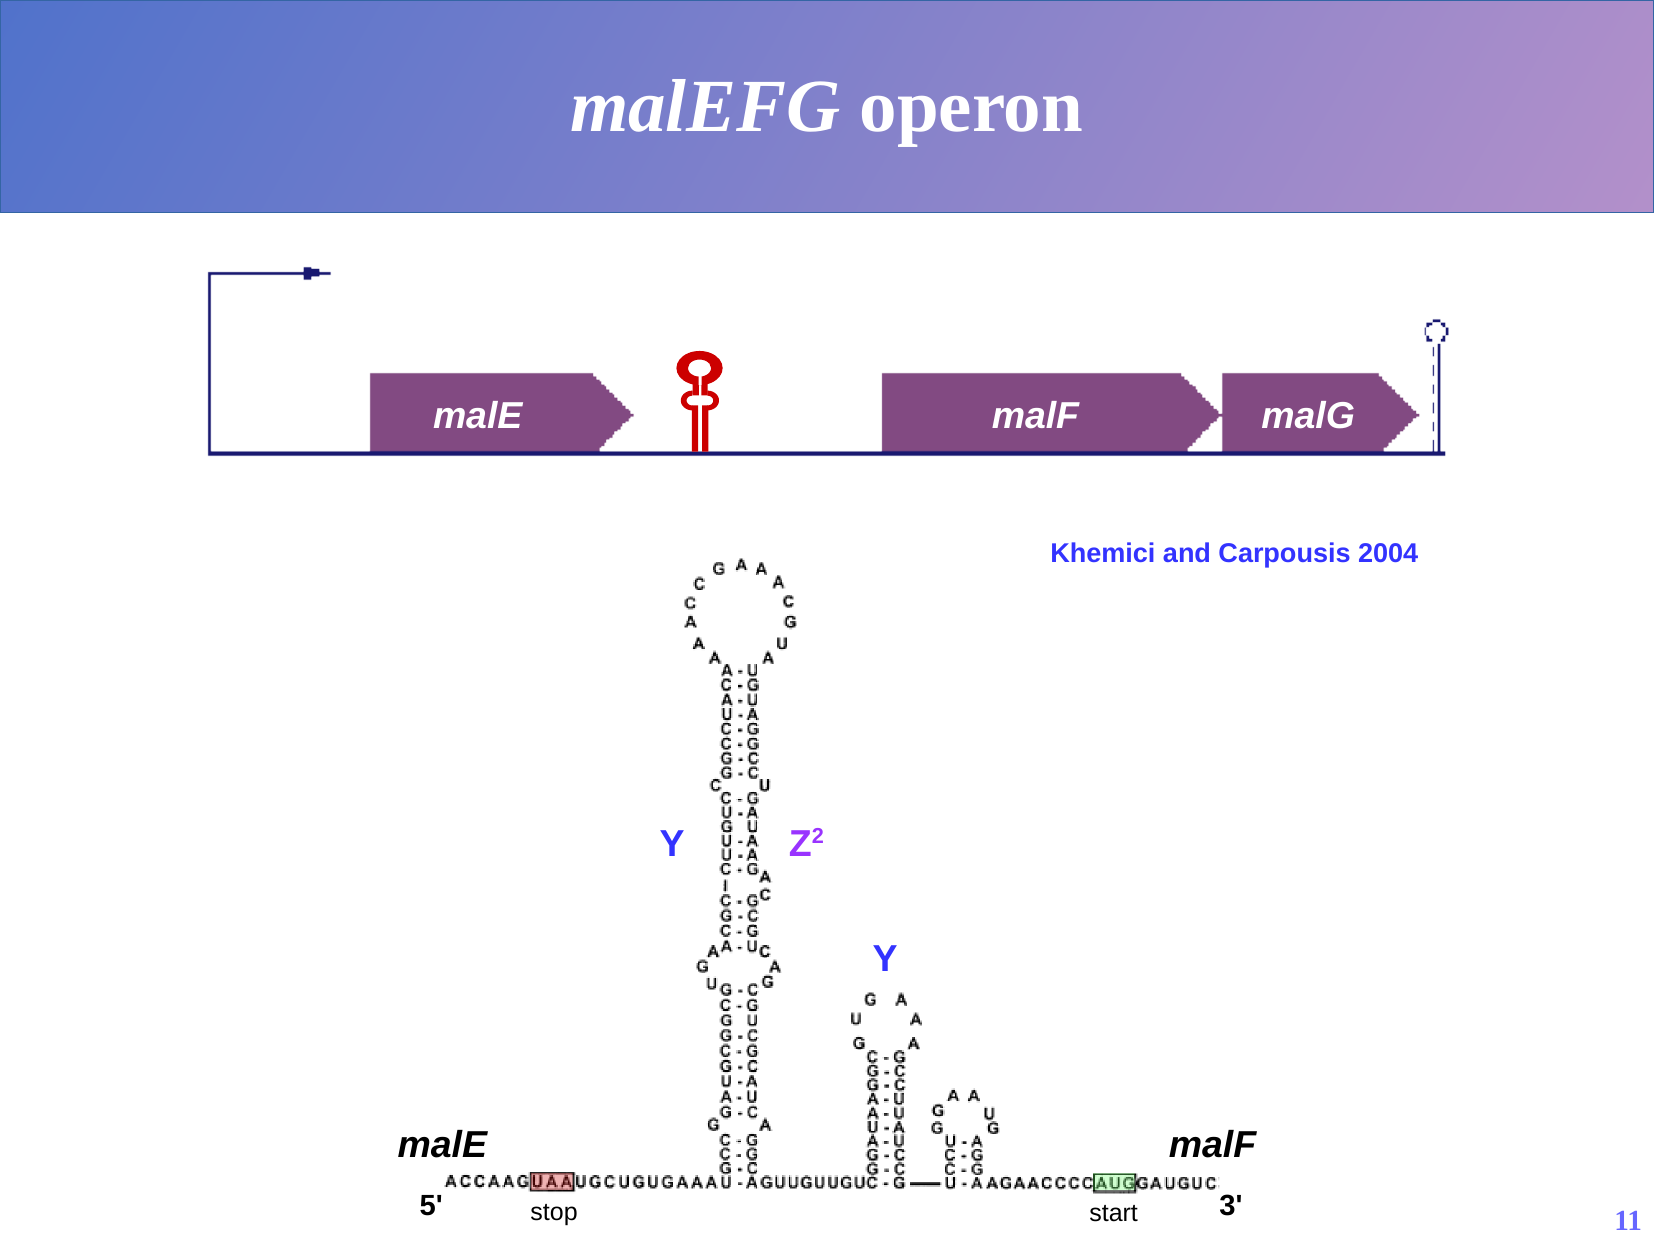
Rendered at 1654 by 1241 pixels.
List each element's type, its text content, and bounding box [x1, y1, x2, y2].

text_box [1093, 1173, 1135, 1191]
text_box Khemici and Carpousis 2004 [1035, 530, 1438, 576]
text_box Y [858, 930, 908, 988]
text_box Y [644, 815, 695, 873]
text_box malE [418, 387, 548, 445]
picture [179, 264, 1475, 502]
title malEFG operon [82, 23, 1571, 189]
text_box malF [977, 387, 1106, 445]
text_box [676, 350, 723, 452]
text_box malG [1246, 387, 1376, 445]
text_box 3' [1204, 1181, 1265, 1229]
text_box 5' [404, 1181, 465, 1229]
text_box malE [383, 1115, 512, 1173]
text_box stop [515, 1190, 611, 1233]
picture [416, 545, 1238, 1195]
text_box Z2 [774, 815, 854, 874]
text_box [531, 1173, 573, 1190]
text_box malF [1154, 1115, 1283, 1173]
text_box start [1074, 1191, 1170, 1234]
